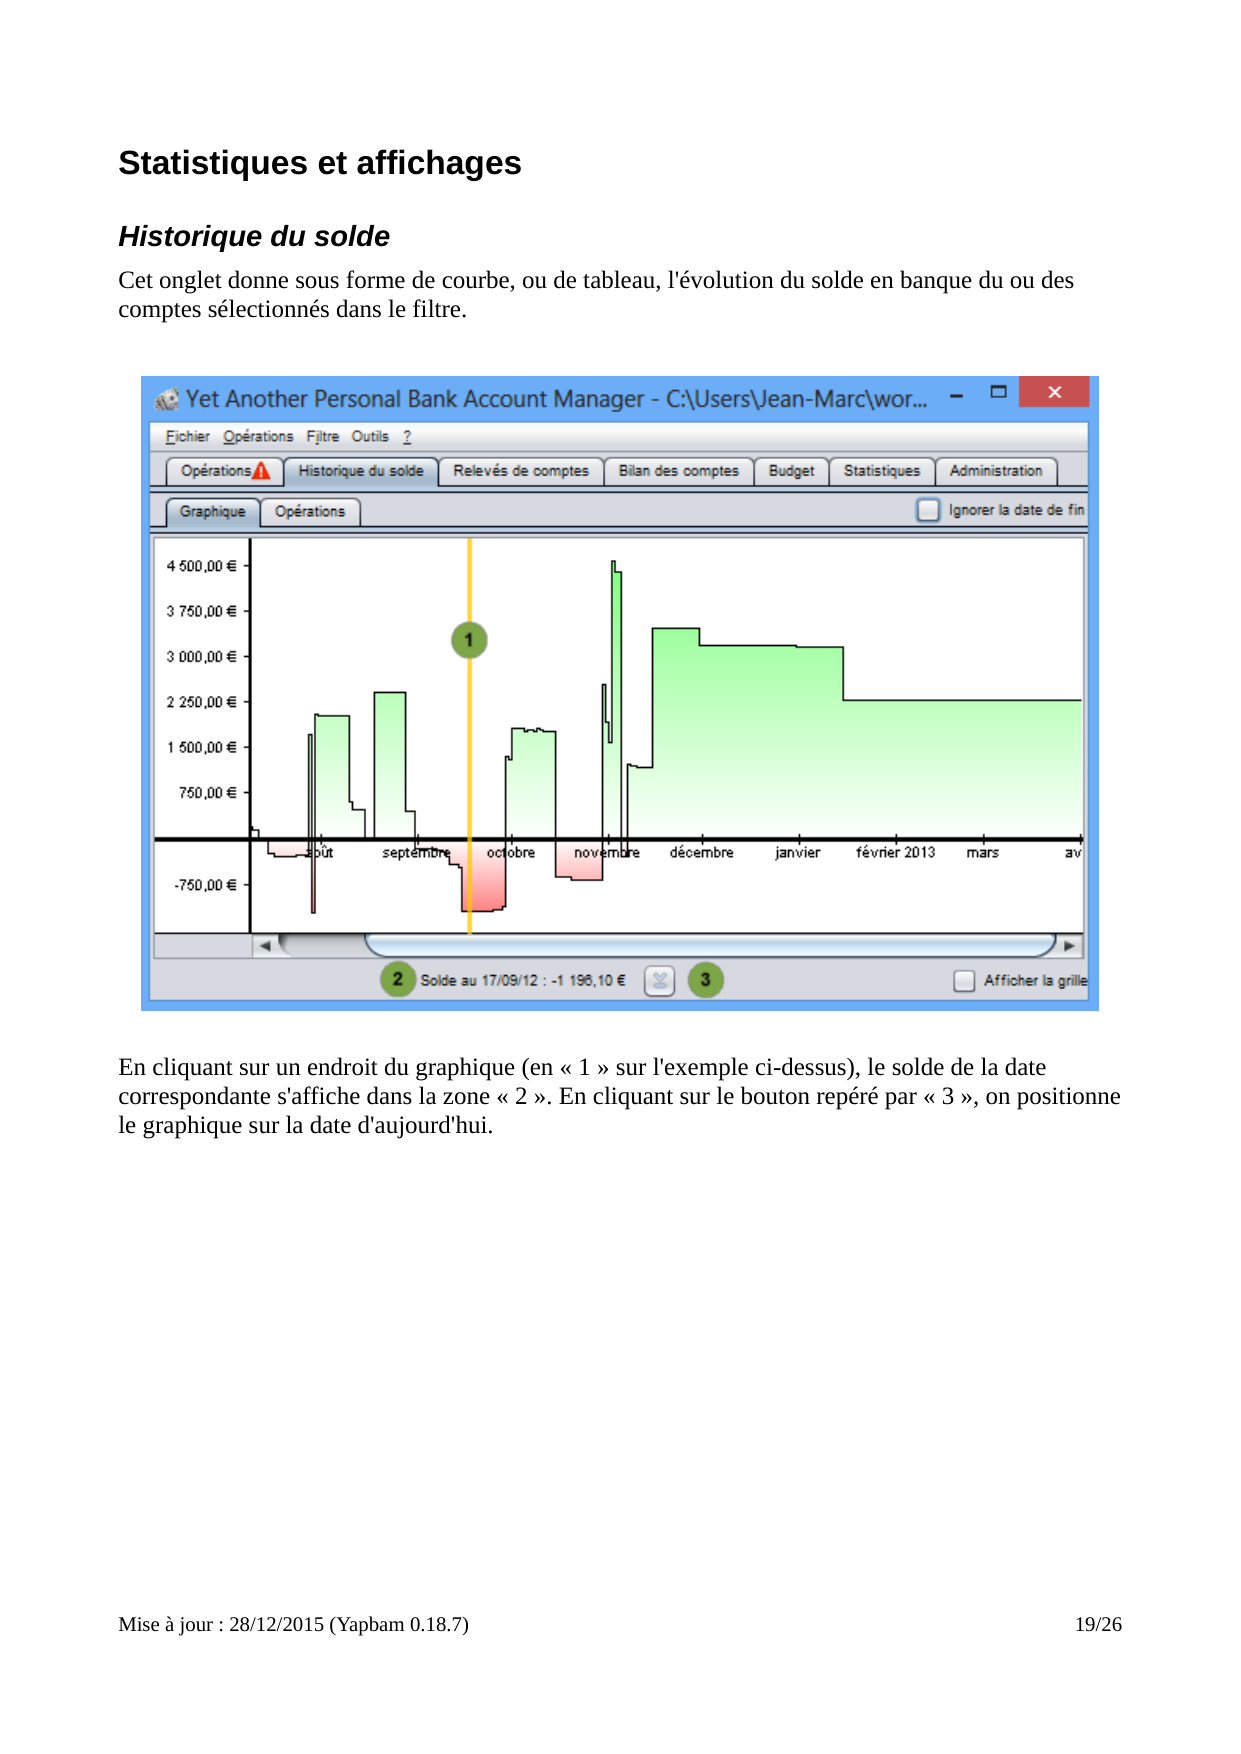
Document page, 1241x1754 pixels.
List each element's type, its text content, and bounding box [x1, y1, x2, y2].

text En cliquant sur un endroit du graphique (en « 1 » sur l'exemple ci-dessus), le solde de la date correspondante s'affiche dans la zone « 2 ». En cliquant sur le bouton repéré par « 3 », on positionne le graphique sur la date d'aujourd'hui. [118, 1052, 1122, 1138]
picture [141, 376, 1099, 1011]
subtitle Historique du solde [118, 219, 1122, 253]
subtitle Statistiques et affichages [118, 143, 1122, 182]
text Cet onglet donne sous forme de courbe, ou de tableau, l'évolution du solde en banque du ou des comptes sélectionnés dans le filtre. [118, 265, 1122, 323]
